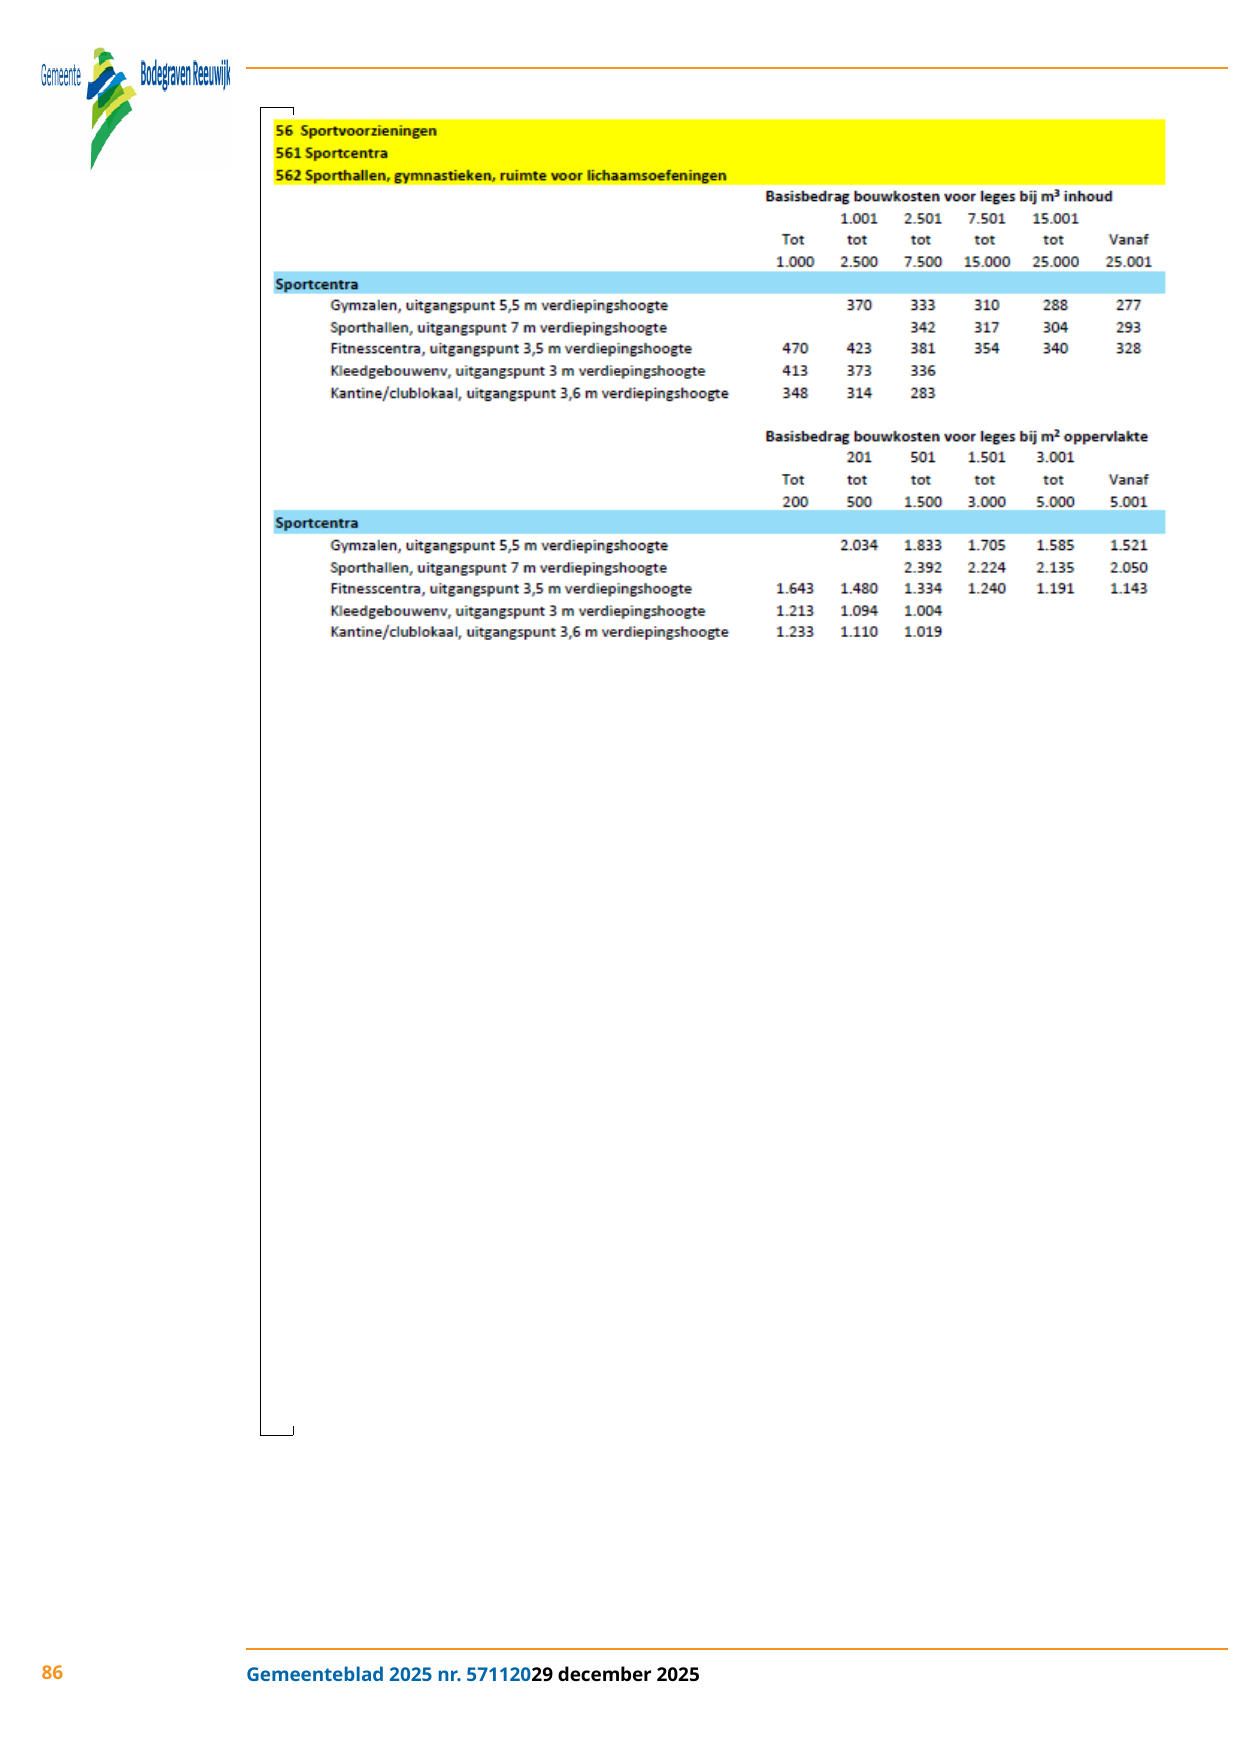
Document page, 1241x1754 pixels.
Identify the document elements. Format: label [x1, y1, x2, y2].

picture [41, 47, 231, 172]
picture [268, 115, 1173, 1426]
